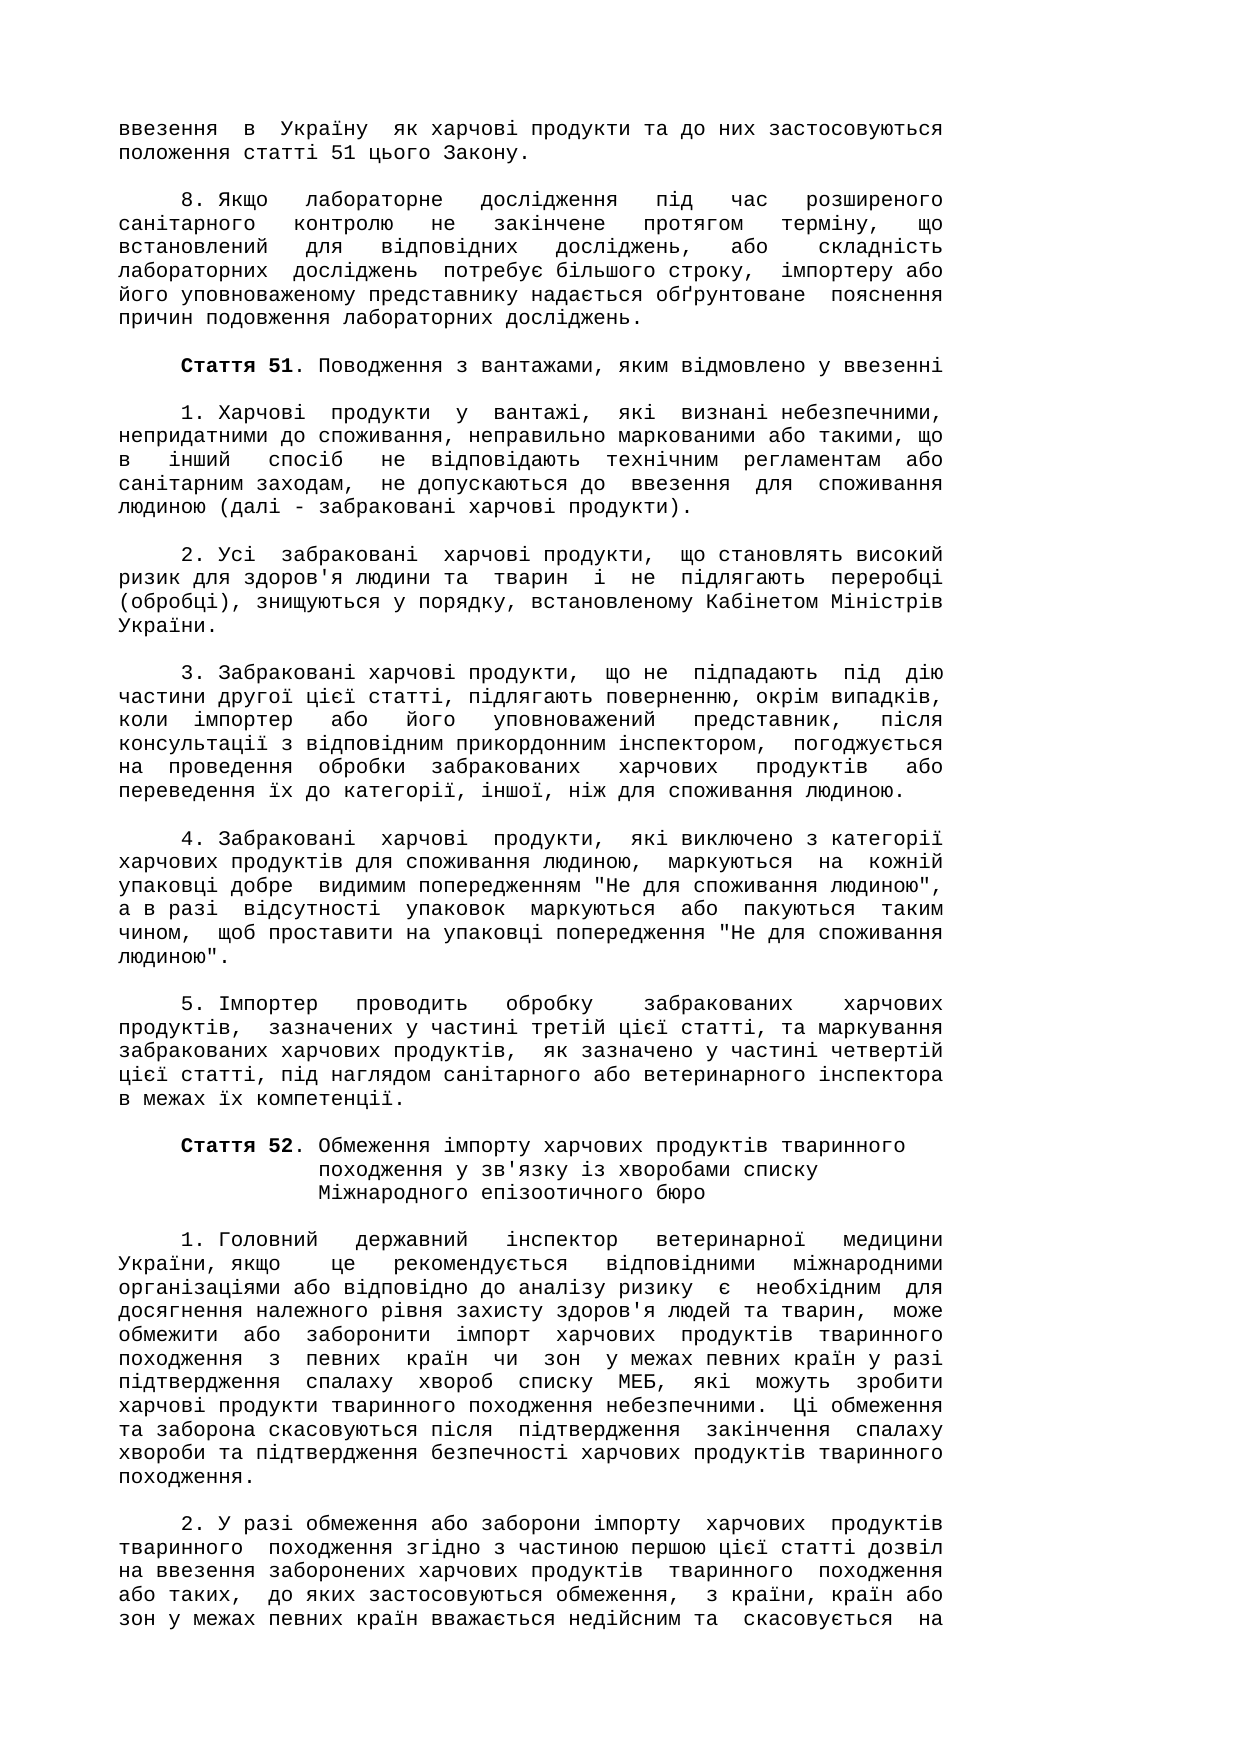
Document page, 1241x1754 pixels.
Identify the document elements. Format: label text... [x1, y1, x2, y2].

text обмежити або заборонити імпорт харчових продуктів тваринного [118, 1324, 1122, 1348]
text України, якщо це рекомендується відповідними міжнародними [118, 1253, 1122, 1277]
text коли імпортер або його уповноважений представник, після [118, 709, 1122, 733]
text походження. [118, 1466, 1122, 1489]
text положення статті 51 цього Закону. [118, 142, 1122, 165]
text 4. Забраковані харчові продукти, які виключено з категорії [118, 827, 1122, 851]
text 8. Якщо лабораторне дослідження під час розширеного [118, 189, 1122, 213]
text встановлений для відповідних досліджень, або складність [118, 236, 1122, 260]
text на ввезення заборонених харчових продуктів тваринного походження [118, 1561, 1122, 1584]
text причин подовження лабораторних досліджень. [118, 307, 1122, 331]
text 2. У разі обмеження або заборони імпорту харчових продуктів [118, 1513, 1122, 1537]
text Міжнародного епізоотичного бюро [118, 1182, 1122, 1206]
text цієї статті, під наглядом санітарного або ветеринарного інспектора [118, 1064, 1122, 1088]
text 3. Забраковані харчові продукти, що не підпадають під дію [118, 662, 1122, 686]
text Стаття 51. Поводження з вантажами, яким відмовлено у ввезенні [118, 354, 1122, 378]
text 1. Харчові продукти у вантажі, які визнані небезпечними, [118, 402, 1122, 426]
text в інший спосіб не відповідають технічним регламентам або [118, 449, 1122, 473]
text лабораторних досліджень потребує більшого строку, імпортеру або [118, 260, 1122, 284]
text людиною (далі - забраковані харчові продукти). [118, 496, 1122, 520]
text харчових продуктів для споживання людиною, маркуються на кожній [118, 851, 1122, 875]
text людиною". [118, 946, 1122, 969]
text переведення їх до категорії, іншої, ніж для споживання людиною. [118, 780, 1122, 804]
text санітарного контролю не закінчене протягом терміну, що [118, 213, 1122, 236]
text та заборона скасовуються після підтвердження закінчення спалаху [118, 1419, 1122, 1442]
text (обробці), знищуються у порядку, встановленому Кабінетом Міністрів [118, 591, 1122, 615]
text походження у зв'язку із хворобами списку [118, 1158, 1122, 1182]
text досягнення належного рівня захисту здоров'я людей та тварин, може [118, 1300, 1122, 1324]
text непридатними до споживання, неправильно маркованими або такими, що [118, 426, 1122, 449]
text чином, щоб проставити на упаковці попередження "Не для споживання [118, 922, 1122, 946]
text України. [118, 615, 1122, 638]
text консультації з відповідним прикордонним інспектором, погоджується [118, 733, 1122, 757]
text 5. Імпортер проводить обробку забракованих харчових [118, 993, 1122, 1017]
text підтвердження спалаху хвороб списку МЕБ, які можуть зробити [118, 1371, 1122, 1395]
text його уповноваженому представнику надається обґрунтоване пояснення [118, 284, 1122, 307]
text забракованих харчових продуктів, як зазначено у частині четвертій [118, 1040, 1122, 1064]
text або таких, до яких застосовуються обмеження, з країни, країн або [118, 1584, 1122, 1608]
text на проведення обробки забракованих харчових продуктів або [118, 757, 1122, 780]
text Стаття 52. Обмеження імпорту харчових продуктів тваринного [118, 1135, 1122, 1158]
text ризик для здоров'я людини та тварин і не підлягають переробці [118, 567, 1122, 591]
text харчові продукти тваринного походження небезпечними. Ці обмеження [118, 1395, 1122, 1419]
text хвороби та підтвердження безпечності харчових продуктів тваринного [118, 1442, 1122, 1466]
text тваринного походження згідно з частиною першою цієї статті дозвіл [118, 1537, 1122, 1561]
text 2. Усі забраковані харчові продукти, що становлять високий [118, 544, 1122, 567]
text а в разі відсутності упаковок маркуються або пакуються таким [118, 898, 1122, 922]
text ввезення в Україну як харчові продукти та до них застосовуються [118, 118, 1122, 142]
text в межах їх компетенції. [118, 1088, 1122, 1111]
text походження з певних країн чи зон у межах певних країн у разі [118, 1348, 1122, 1371]
text організаціями або відповідно до аналізу ризику є необхідним для [118, 1277, 1122, 1300]
text продуктів, зазначених у частині третій цієї статті, та маркування [118, 1017, 1122, 1040]
text частини другої цієї статті, підлягають поверненню, окрім випадків, [118, 686, 1122, 709]
text зон у межах певних країн вважається недійсним та скасовується на [118, 1608, 1122, 1631]
text 1. Головний державний інспектор ветеринарної медицини [118, 1229, 1122, 1253]
text санітарним заходам, не допускаються до ввезення для споживання [118, 473, 1122, 496]
text упаковці добре видимим попередженням "Не для споживання людиною", [118, 875, 1122, 898]
